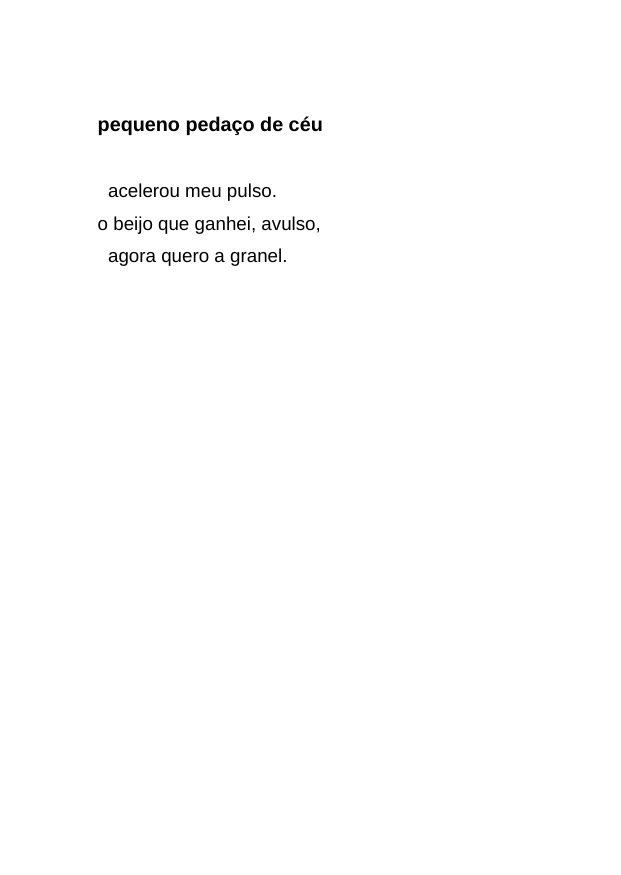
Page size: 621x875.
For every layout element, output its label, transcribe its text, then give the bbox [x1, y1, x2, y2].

text agora quero a granel. [97, 239, 505, 268]
text o beijo que ganhei, avulso, [97, 206, 505, 236]
text acelerou meu pulso. [97, 174, 505, 203]
subtitle pequeno pedaço de céu [97, 113, 505, 136]
